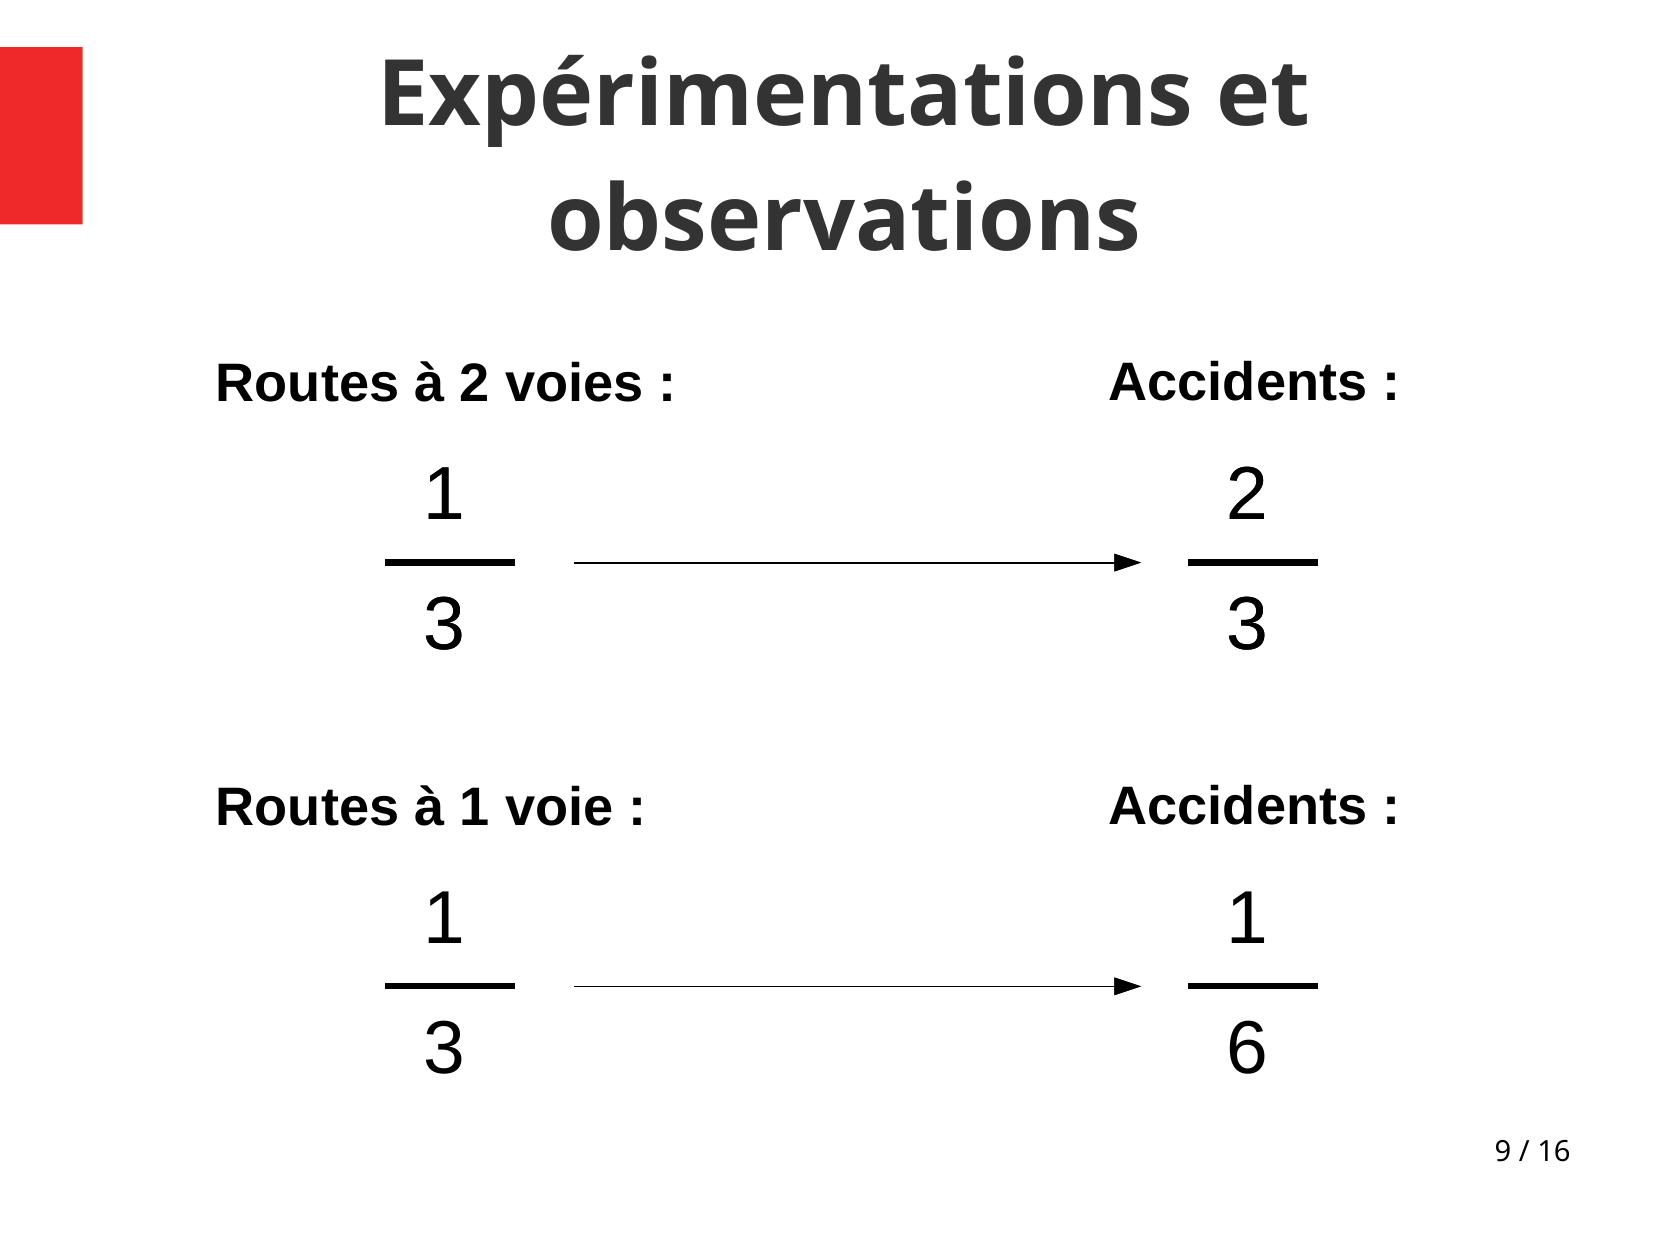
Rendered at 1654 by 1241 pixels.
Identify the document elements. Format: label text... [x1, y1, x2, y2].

text_box 1 [1211, 904, 1284, 967]
text_box 3 [1211, 574, 1284, 674]
text_box 1 [408, 868, 481, 967]
text_box 3 [408, 998, 481, 1097]
text_box Accidents : [1093, 767, 1437, 904]
text_box 1 [408, 444, 481, 544]
title Expérimentations et observations [118, 45, 1571, 260]
text_box 6 [1211, 998, 1284, 1097]
text_box 2 [1211, 480, 1284, 544]
text_box Routes à 2 voies : [200, 345, 693, 421]
text_box Accidents : [1093, 343, 1437, 480]
text_box Routes à 1 voie : [200, 769, 693, 845]
text_box 3 [408, 574, 481, 674]
